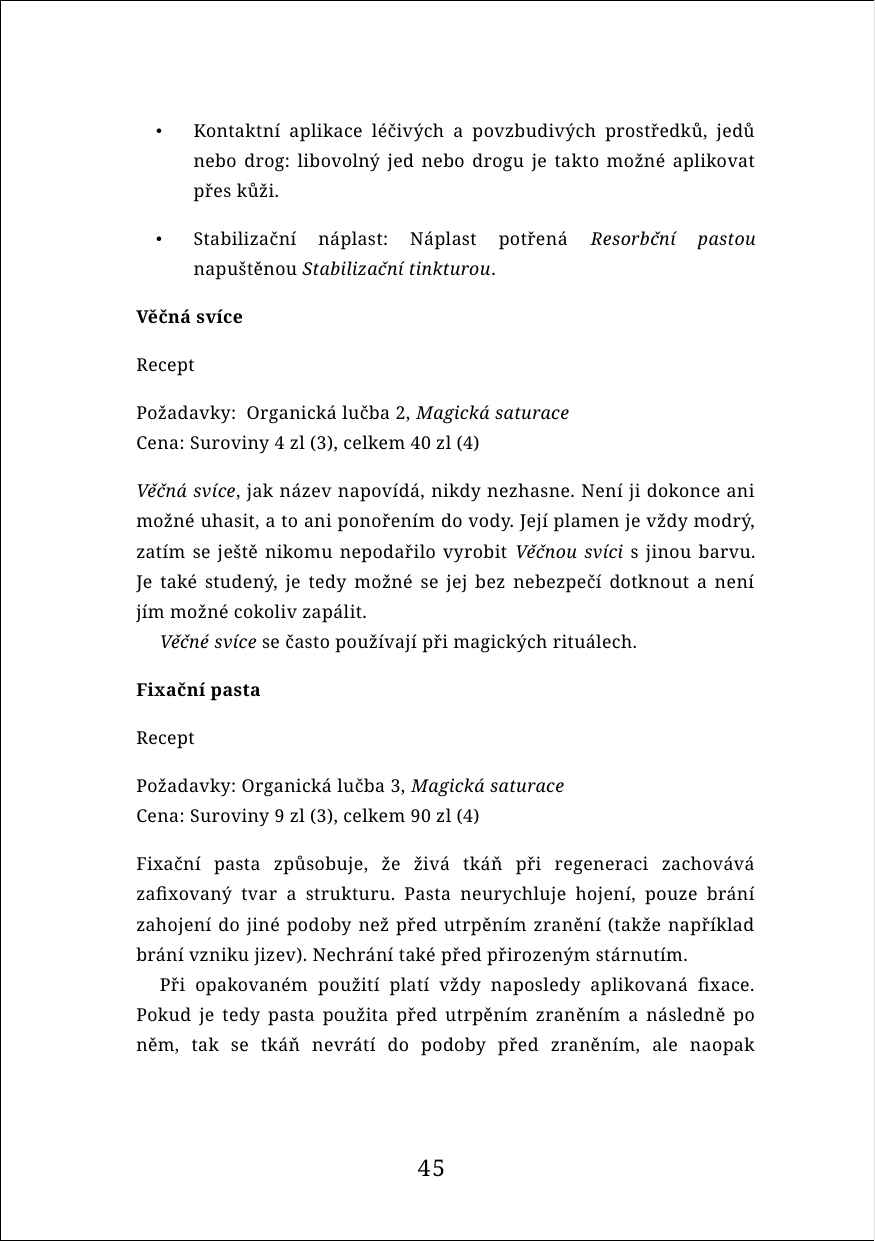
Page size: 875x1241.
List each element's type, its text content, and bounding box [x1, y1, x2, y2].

list Stabilizační náplast: Náplast potřená Resorbční pastou napuštěnou Stabilizační tinkturou. [156, 227, 756, 281]
text Věčná svíce [136, 305, 756, 329]
list Kontaktní aplikace léčivých a povzbudivých prostředků, jedů nebo drog: libovolný jed nebo drogu je takto možné aplikovat přes kůži. [156, 118, 756, 203]
text Věčná svíce, jak název napovídá, nikdy nezhasne. Není ji dokonce ani možné uhasit, a to ani ponořením do vody. Její plamen je vždy modrý, zatím se ještě nikomu nepodařilo vyrobit Věčnou svíci s jinou barvu. Je také studený, je tedy možné se jej bez nebezpečí dotknout a není jím možné cokoliv zapálit. Věčné svíce se často používají při magických rituálech. [136, 479, 756, 654]
text Požadavky: Organická lučba 2, Magická saturace Cena: Suroviny 4 zl (3), celkem 40 zl (4) [136, 401, 756, 455]
text Fixační pasta způsobuje, že živá tkáň při regeneraci zachovává zafixovaný tvar a strukturu. Pasta neurychluje hojení, pouze brání zahojení do jiné podoby než před utrpěním zranění (takže například brání vzniku jizev). Nechrání také před přirozeným stárnutím. Při opakovaném použití platí vždy naposledy aplikovaná fixace. Pokud je tedy pasta použita před utrpěním zraněním a následně po něm, tak se tkáň nevrátí do podoby před zraněním, ale naopak [136, 852, 756, 1057]
text Recept [136, 353, 756, 377]
text Fixační pasta [136, 678, 756, 702]
text Recept [136, 726, 756, 750]
text Požadavky: Organická lučba 3, Magická saturace Cena: Suroviny 9 zl (3), celkem 90 zl (4) [136, 773, 756, 828]
